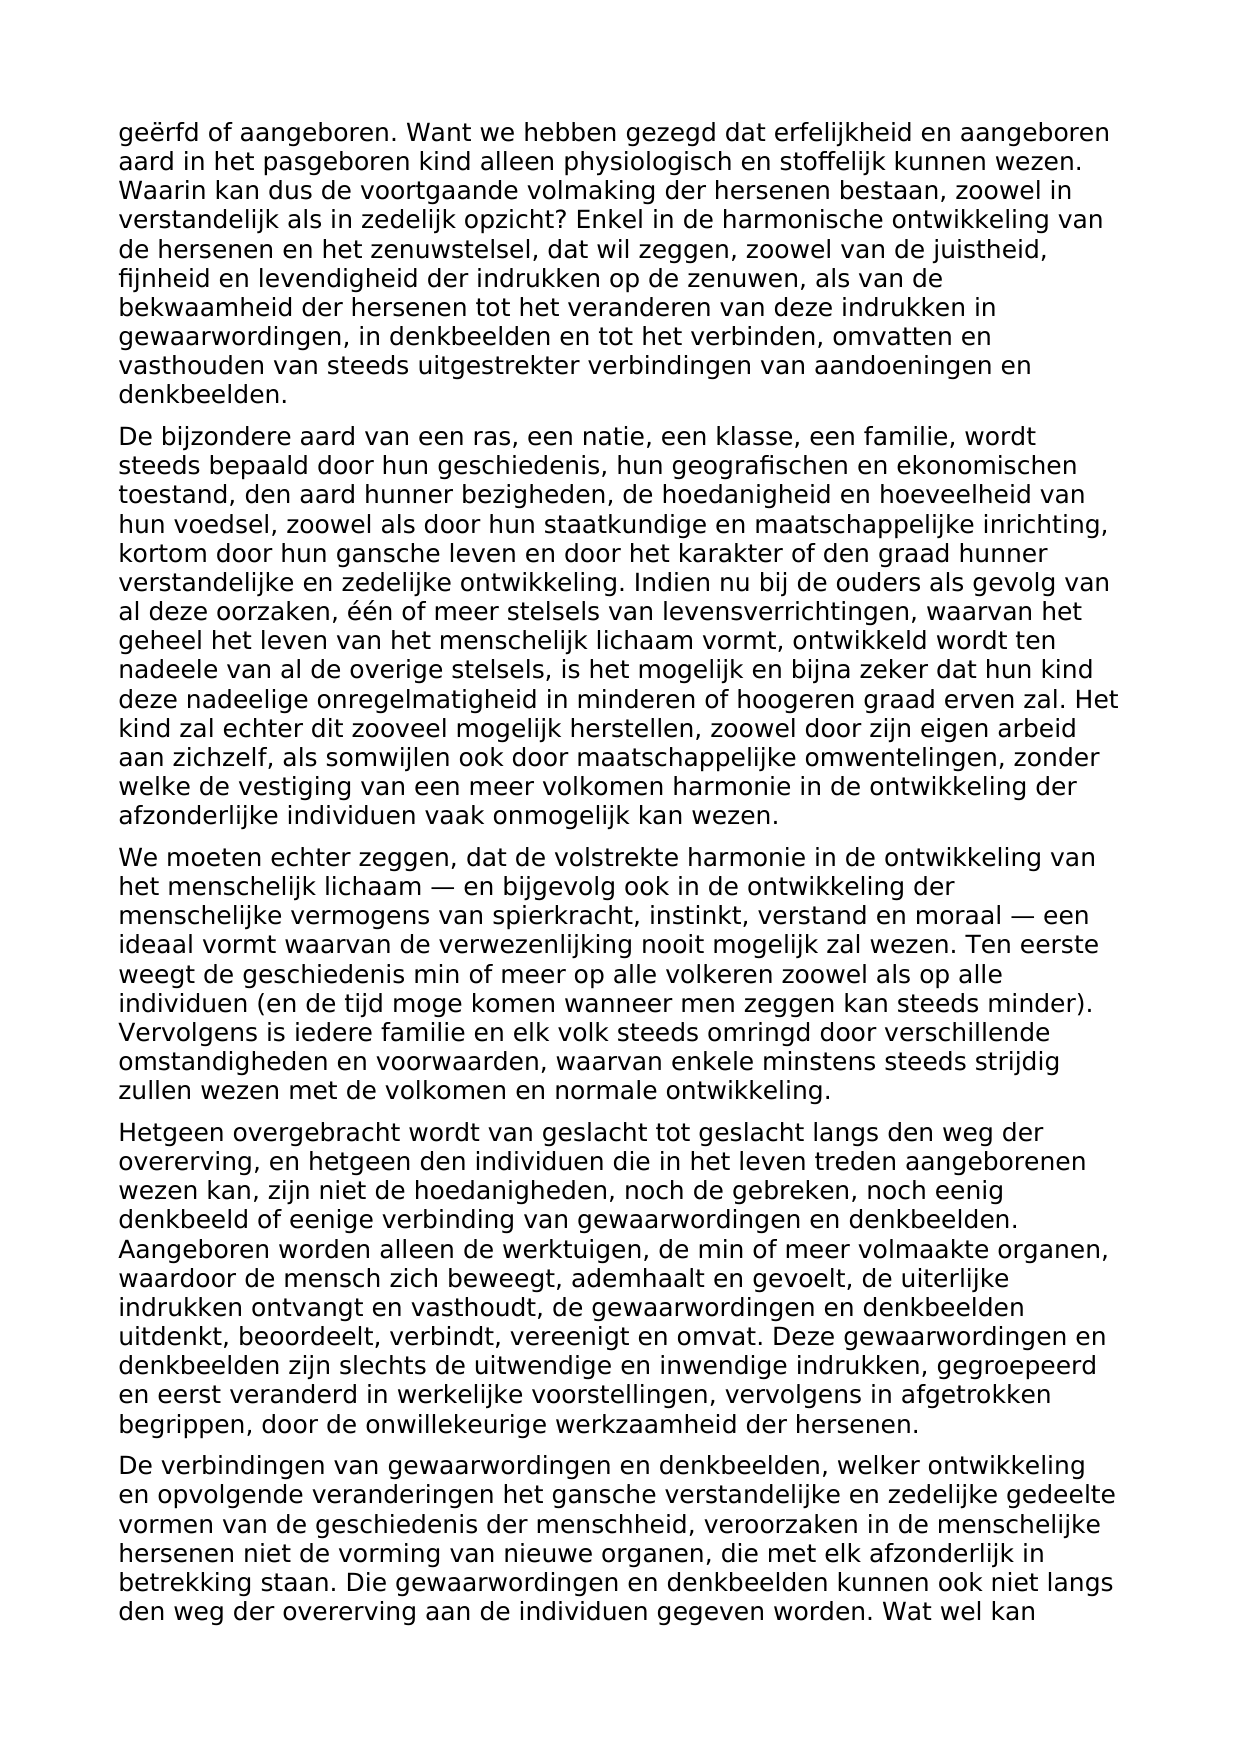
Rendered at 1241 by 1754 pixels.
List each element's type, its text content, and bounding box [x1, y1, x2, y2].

text De verbindingen van gewaarwordingen en denkbeelden, welker ontwikkeling en opvolgende veranderingen het gansche verstandelijke en zedelijke gedeelte vormen van de geschiedenis der menschheid, veroorzaken in de menschelijke hersenen niet de vorming van nieuwe organen, die met elk afzonderlijk in betrekking staan. Die gewaarwordingen en denkbeelden kunnen ook niet langs den weg der overerving aan de individuen gegeven worden. Wat wel kan [118, 1451, 1122, 1626]
text We moeten echter zeggen, dat de volstrekte harmonie in de ontwikkeling van het menschelijk lichaam — en bijgevolg ook in de ontwikkeling der menschelijke vermogens van spierkracht, instinkt, verstand en moraal — een ideaal vormt waarvan de verwezenlijking nooit mogelijk zal wezen. Ten eerste weegt de geschiedenis min of meer op alle volkeren zoowel als op alle individuen (en de tijd moge komen wanneer men zeggen kan steeds minder). Vervolgens is iedere familie en elk volk steeds omringd door verschillende omstandigheden en voorwaarden, waarvan enkele minstens steeds strijdig zullen wezen met de volkomen en normale ontwikkeling. [118, 843, 1122, 1106]
text geërfd of aangeboren. Want we hebben gezegd dat erfelijkheid en aangeboren aard in het pasgeboren kind alleen physiologisch en stoffelijk kunnen wezen. Waarin kan dus de voortgaande volmaking der hersenen bestaan, zoowel in verstandelijk als in zedelijk opzicht? Enkel in de harmonische ontwikkeling van de hersenen en het zenuwstelsel, dat wil zeggen, zoowel van de juistheid, fijnheid en levendigheid der indrukken op de zenuwen, als van de bekwaamheid der hersenen tot het veranderen van deze indrukken in gewaarwordingen, in denkbeelden en tot het verbinden, omvatten en vasthouden van steeds uitgestrekter verbindingen van aandoeningen en denkbeelden. [118, 118, 1122, 410]
text De bijzondere aard van een ras, een natie, een klasse, een familie, wordt steeds bepaald door hun geschiedenis, hun geografischen en ekonomischen toestand, den aard hunner bezigheden, de hoedanigheid en hoeveelheid van hun voedsel, zoowel als door hun staatkundige en maatschappelijke inrichting, kortom door hun gansche leven en door het karakter of den graad hunner verstandelijke en zedelijke ontwikkeling. Indien nu bij de ouders als gevolg van al deze oorzaken, één of meer stelsels van levensverrichtingen, waarvan het geheel het leven van het menschelijk lichaam vormt, ontwikkeld wordt ten nadeele van al de overige stelsels, is het mogelijk en bijna zeker dat hun kind deze nadeelige onregelmatigheid in minderen of hoogeren graad erven zal. Het kind zal echter dit zooveel mogelijk herstellen, zoowel door zijn eigen arbeid aan zichzelf, als somwijlen ook door maatschappelijke omwentelingen, zonder welke de vestiging van een meer volkomen harmonie in de ontwikkeling der afzonderlijke individuen vaak onmogelijk kan wezen. [118, 422, 1122, 831]
text Hetgeen overgebracht wordt van geslacht tot geslacht langs den weg der overerving, en hetgeen den individuen die in het leven treden aangeborenen wezen kan, zijn niet de hoedanigheden, noch de gebreken, noch eenig denkbeeld of eenige verbinding van gewaarwordingen en denkbeelden. Aangeboren worden alleen de werktuigen, de min of meer volmaakte organen, waardoor de mensch zich beweegt, ademhaalt en gevoelt, de uiterlijke indrukken ontvangt en vasthoudt, de gewaarwordingen en denkbeelden uitdenkt, beoordeelt, verbindt, vereenigt en omvat. Deze gewaarwordingen en denkbeelden zijn slechts de uitwendige en inwendige indrukken, gegroepeerd en eerst veranderd in werkelijke voorstellingen, vervolgens in afgetrokken begrippen, door de onwillekeurige werkzaamheid der hersenen. [118, 1118, 1122, 1439]
